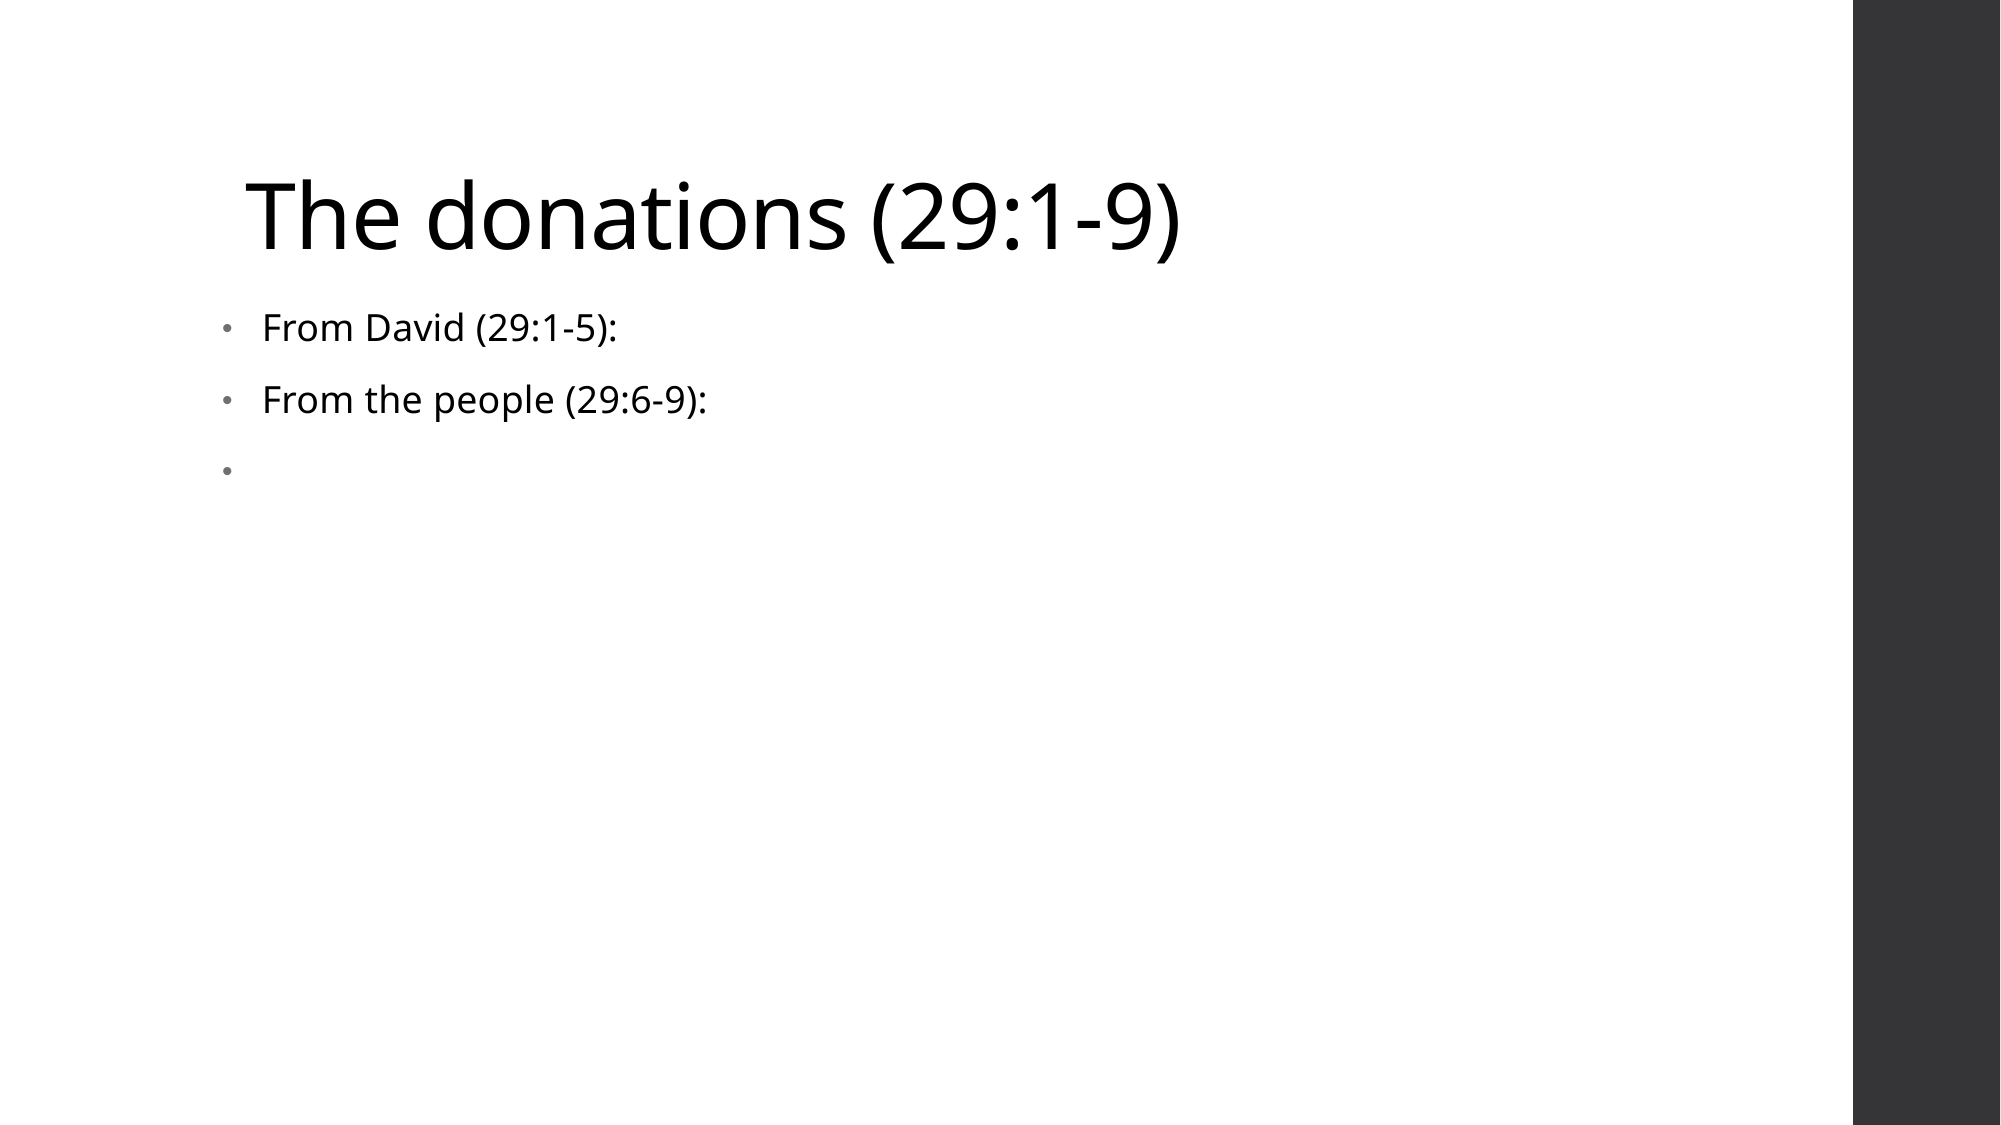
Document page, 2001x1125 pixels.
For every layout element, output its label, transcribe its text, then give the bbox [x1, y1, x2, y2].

title The donations (29:1-9) [206, 60, 1797, 278]
list From David (29:1-5): From the people (29:6-9): [206, 299, 1617, 1014]
